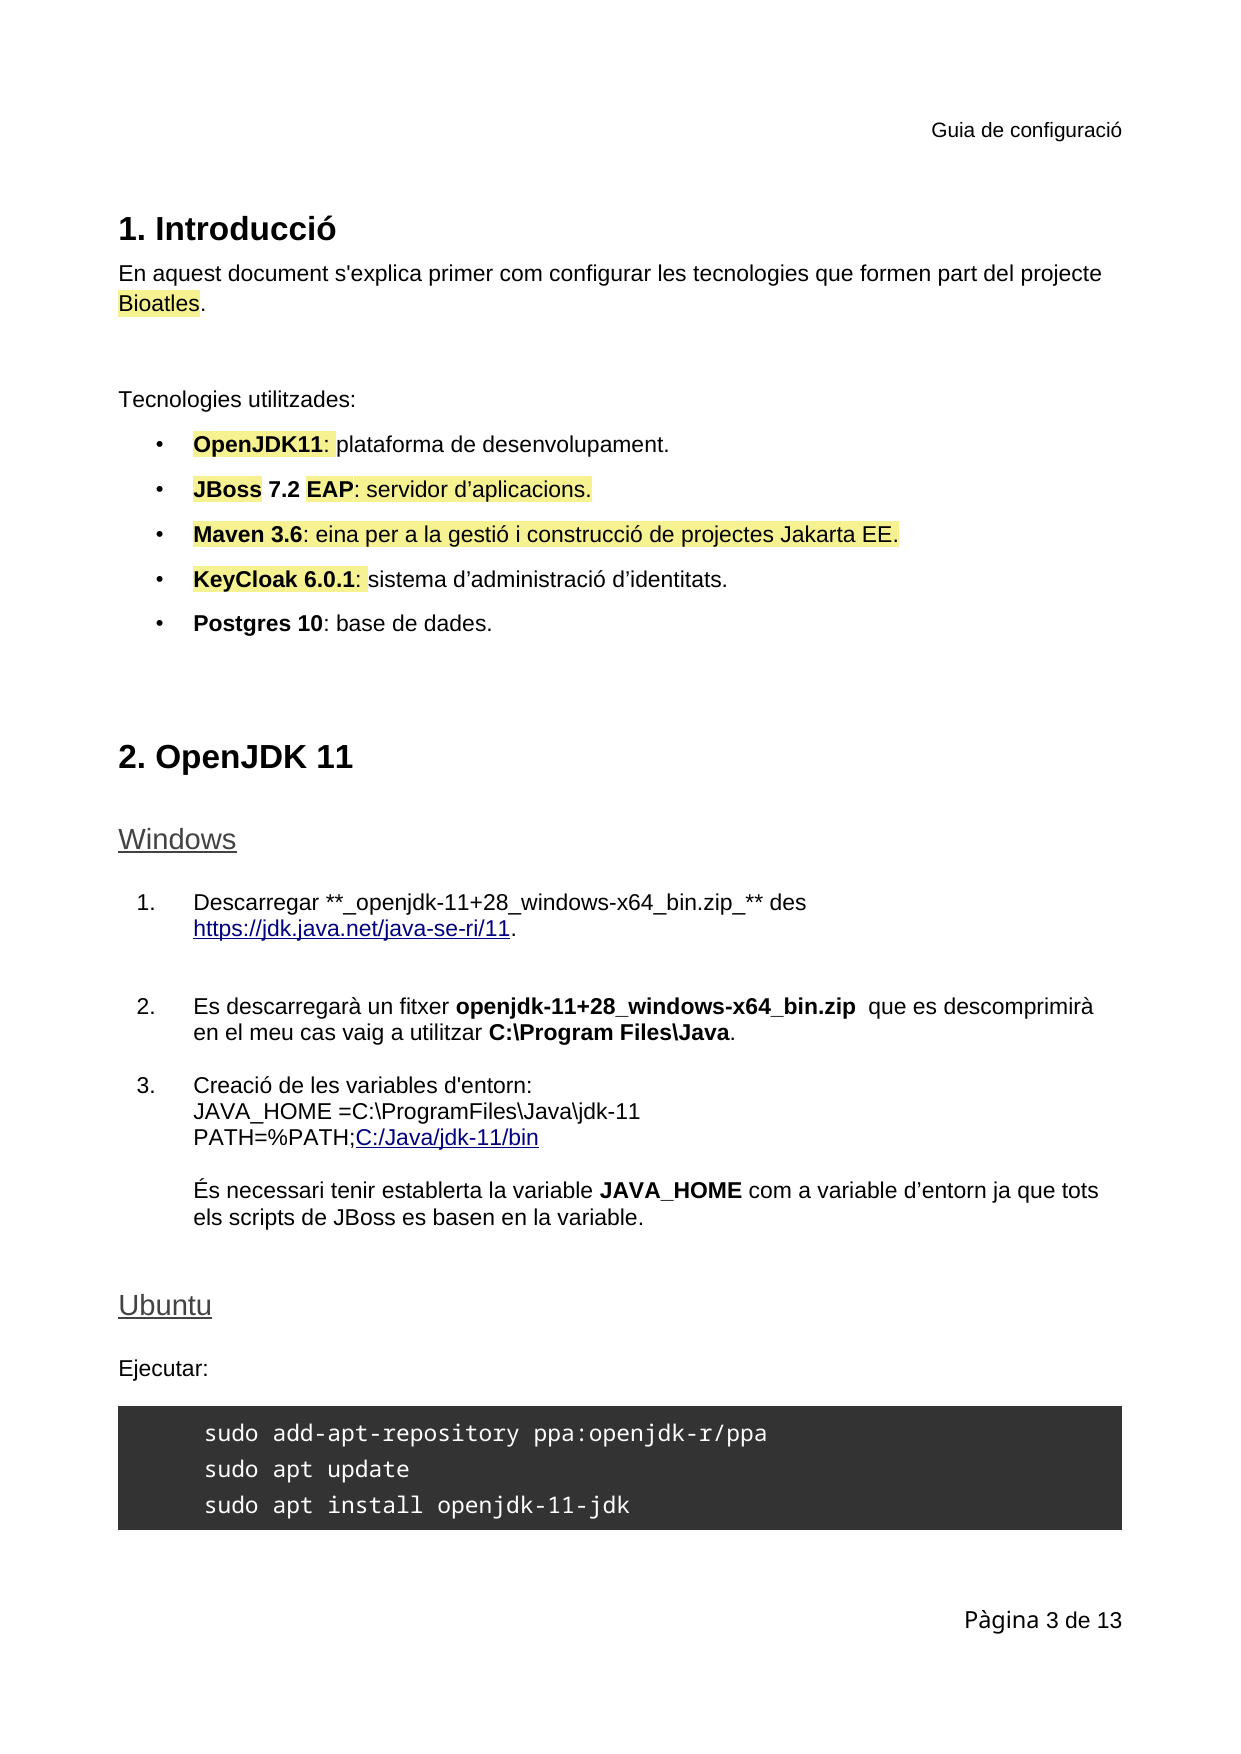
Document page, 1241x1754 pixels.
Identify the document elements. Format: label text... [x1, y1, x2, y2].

text Tecnologies utilitzades: [118, 386, 1122, 413]
text En aquest document s'explica primer com configurar les tecnologies que formen part del projecte Bioatles. [118, 260, 1122, 317]
subtitle 1. Introducció [118, 209, 1122, 247]
subtitle Ubuntu [118, 1288, 1122, 1322]
subtitle Windows [118, 822, 1122, 855]
list JBoss 7.2 EAP: servidor d’aplicacions. [156, 476, 1122, 502]
list Creació de les variables d'entorn: [156, 1072, 1122, 1098]
list OpenJDK11: plataforma de desenvolupament. [156, 431, 1122, 457]
list Es descarregarà un fitxer openjdk-11+28_windows-x64_bin.zip que es descomprimirà en el meu cas vaig a utilitzar C:\Program Files\Java. [156, 993, 1122, 1045]
list KeyCloak 6.0.1: sistema d’administració d’identitats. [156, 566, 1122, 592]
text PATH=%PATH;C:/Java/jdk-11/bin [193, 1124, 1122, 1151]
list Maven 3.6: eina per a la gestió i construcció de projectes Jakarta EE. [156, 521, 1122, 547]
list És necessari tenir establerta la variable JAVA_HOME com a variable d’entorn ja que tots els scripts de JBoss es basen en la variable. [156, 1177, 1122, 1230]
list Descarregar **_openjdk-11+28_windows-x64_bin.zip_** des https://jdk.java.net/java-se-ri/11. [156, 888, 1122, 941]
subtitle 2. OpenJDK 11 [118, 737, 1122, 776]
table_header sudo add-apt-repository ppa:openjdk-r/ppa sudo apt update sudo apt install openjdk-11-jdk [118, 1406, 1122, 1530]
list JAVA_HOME =C:\ProgramFiles\Java\jdk-11 [156, 1098, 1122, 1124]
list Postgres 10: base de dades. [156, 610, 1122, 637]
text Ejecutar: [118, 1355, 1122, 1381]
